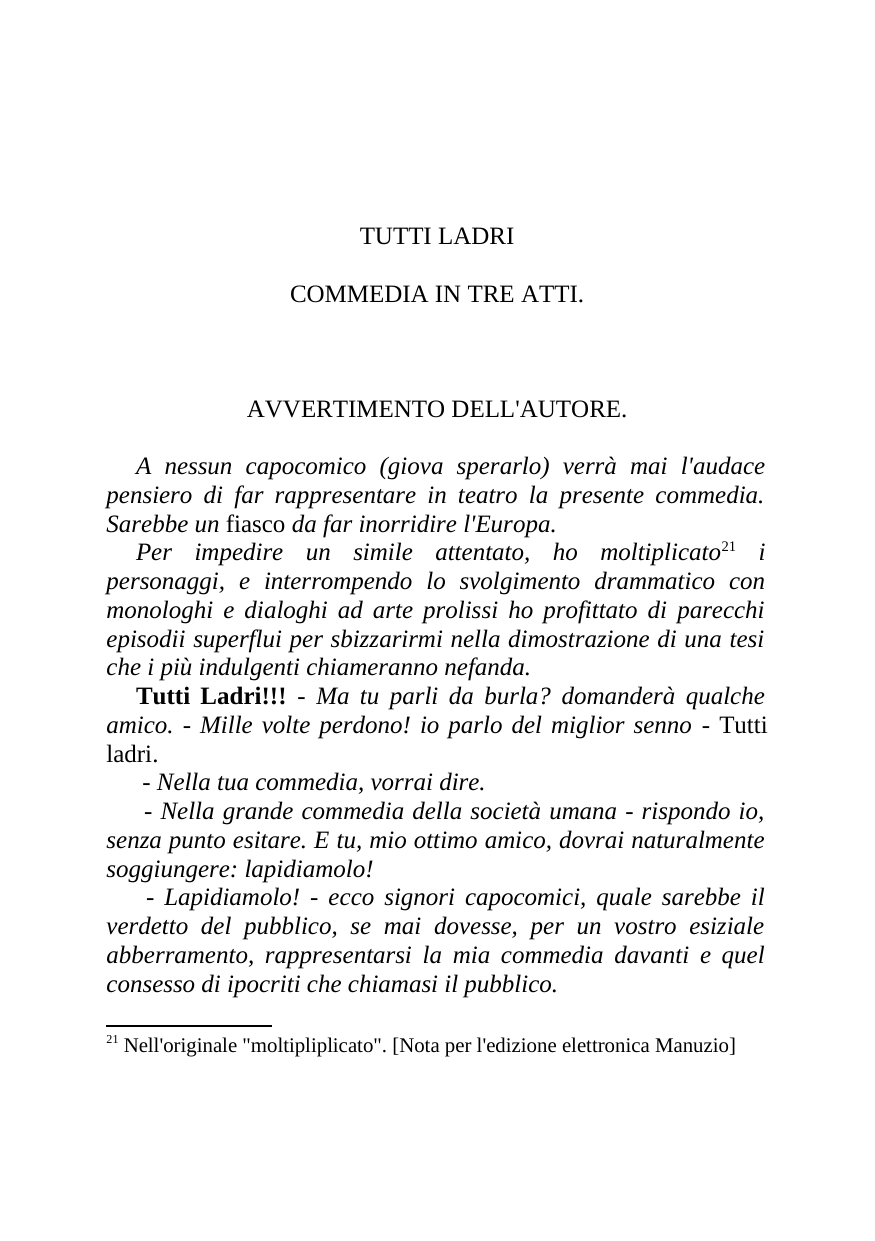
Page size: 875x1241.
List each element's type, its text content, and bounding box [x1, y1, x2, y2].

text - Nella grande commedia della società umana - rispondo io, senza punto esitare. E tu, mio ottimo amico, dovrai naturalmente soggiungere: lapidiamolo! [106, 796, 768, 882]
text - Nella tua commedia, vorrai dire. [106, 767, 768, 796]
text A nessun capocomico (giova sperarlo) verrà mai l'audace pensiero di far rappresentare in teatro la presente commedia. Sarebbe un fiasco da far inorridire l'Europa. [106, 451, 768, 537]
text Per impedire un simile attentato, ho moltiplicato i personaggi, e interrompendo lo svolgimento drammatico con monologhi e dialoghi ad arte prolissi ho profittato di parecchi episodii superflui per sbizzarirmi nella dimostrazione di una tesi che i più indulgenti chiameranno nefanda. [106, 537, 768, 681]
text COMMEDIA IN TRE ATTI. [106, 279, 768, 307]
text Nell'originale "moltipliplicato". [Nota per l'edizione elettronica Manuzio] [106, 1032, 768, 1057]
text AVVERTIMENTO DELL'AUTORE. [106, 394, 768, 422]
text - Lapidiamolo! - ecco signori capocomici, quale sarebbe il verdetto del pubblico, se mai dovesse, per un vostro esiziale abberramento, rappresentarsi la mia commedia davanti e quel consesso di ipocriti che chiamasi il pubblico. [106, 882, 768, 997]
text Tutti Ladri!!! - Ma tu parli da burla? domanderà qualche amico. - Mille volte perdono! io parlo del miglior senno - Tutti ladri. [106, 681, 768, 767]
text TUTTI LADRI [106, 221, 768, 250]
